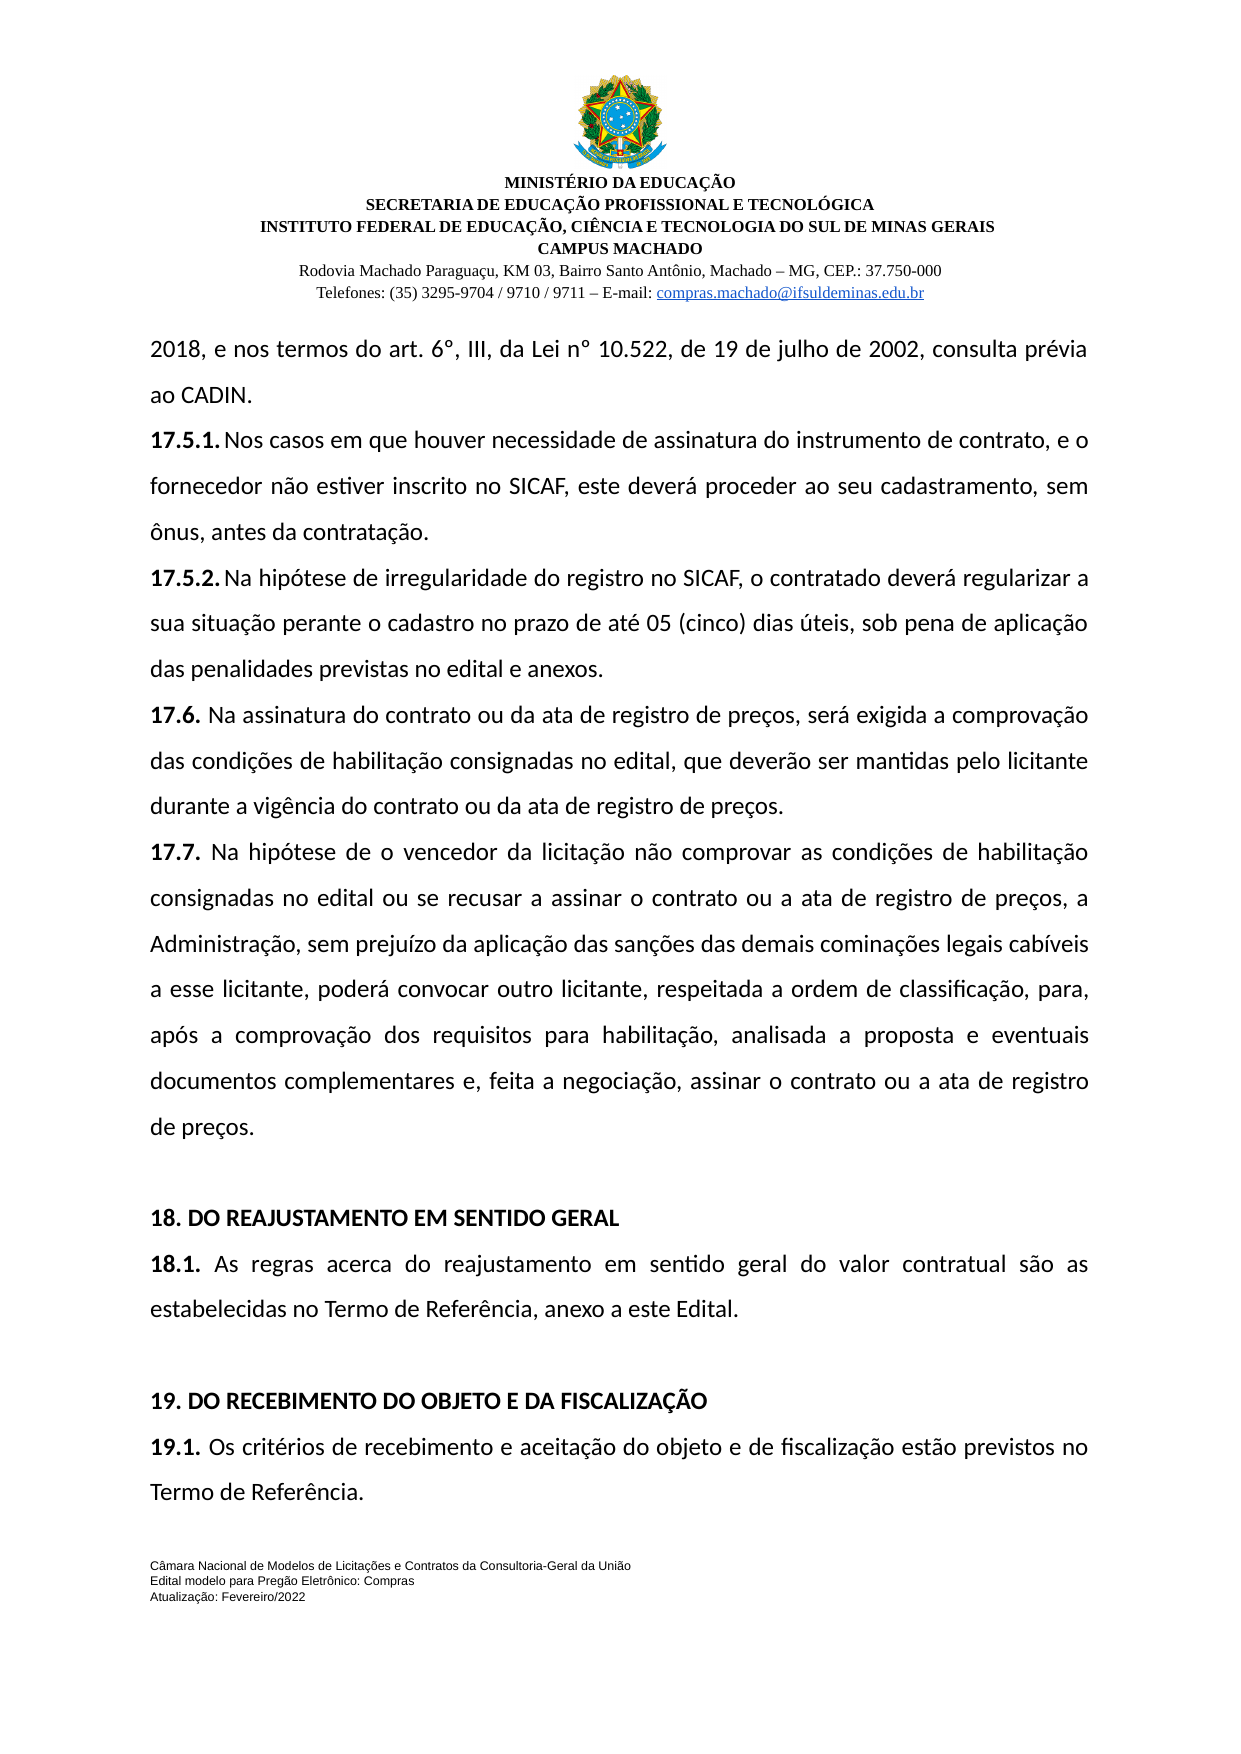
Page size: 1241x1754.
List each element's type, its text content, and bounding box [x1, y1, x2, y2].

text 19. DO RECEBIMENTO DO OBJETO E DA FISCALIZAÇÃO [150, 1385, 1090, 1416]
text 18. DO REAJUSTAMENTO EM SENTIDO GERAL [150, 1202, 1090, 1233]
text 17.5.1. Nos casos em que houver necessidade de assinatura do instrumento de contrato, e o fornecedor não estiver inscrito no SICAF, este deverá proceder ao seu cadastramento, sem ônus, antes da contratação. [150, 425, 1090, 547]
picture [613, 164, 628, 169]
text 2018, e nos termos do art. 6º, III, da Lei nº 10.522, de 19 de julho de 2002, consulta prévia ao CADIN. [150, 333, 1090, 409]
picture [573, 75, 667, 169]
text 19.1. Os critérios de recebimento e aceitação do objeto e de fiscalização estão previstos no Termo de Referência. [150, 1431, 1090, 1507]
picture [639, 150, 650, 156]
text 17.5.2. Na hipótese de irregularidade do registro no SICAF, o contratado deverá regularizar a sua situação perante o cadastro no prazo de até 05 (cinco) dias úteis, sob pena de aplicação das penalidades previstas no edital e anexos. [150, 562, 1090, 684]
text 17.6. Na assinatura do contrato ou da ata de registro de preços, será exigida a comprovação das condições de habilitação consignadas no edital, que deverão ser mantidas pelo licitante durante a vigência do contrato ou da ata de registro de preços. [150, 699, 1090, 821]
text 17.7. Na hipótese de o vencedor da licitação não comprovar as condições de habilitação consignadas no edital ou se recusar a assinar o contrato ou a ata de registro de preços, a Administração, sem prejuízo da aplicação das sanções das demais cominações legais cabíveis a esse licitante, poderá convocar outro licitante, respeitada a ordem de classificação, para, após a comprovação dos requisitos para habilitação, analisada a proposta e eventuais documentos complementares e, feita a negociação, assinar o contrato ou a ata de registro de preços. [150, 836, 1090, 1141]
text 18.1. As regras acerca do reajustamento em sentido geral do valor contratual são as estabelecidas no Termo de Referência, anexo a este Edital. [150, 1248, 1090, 1324]
